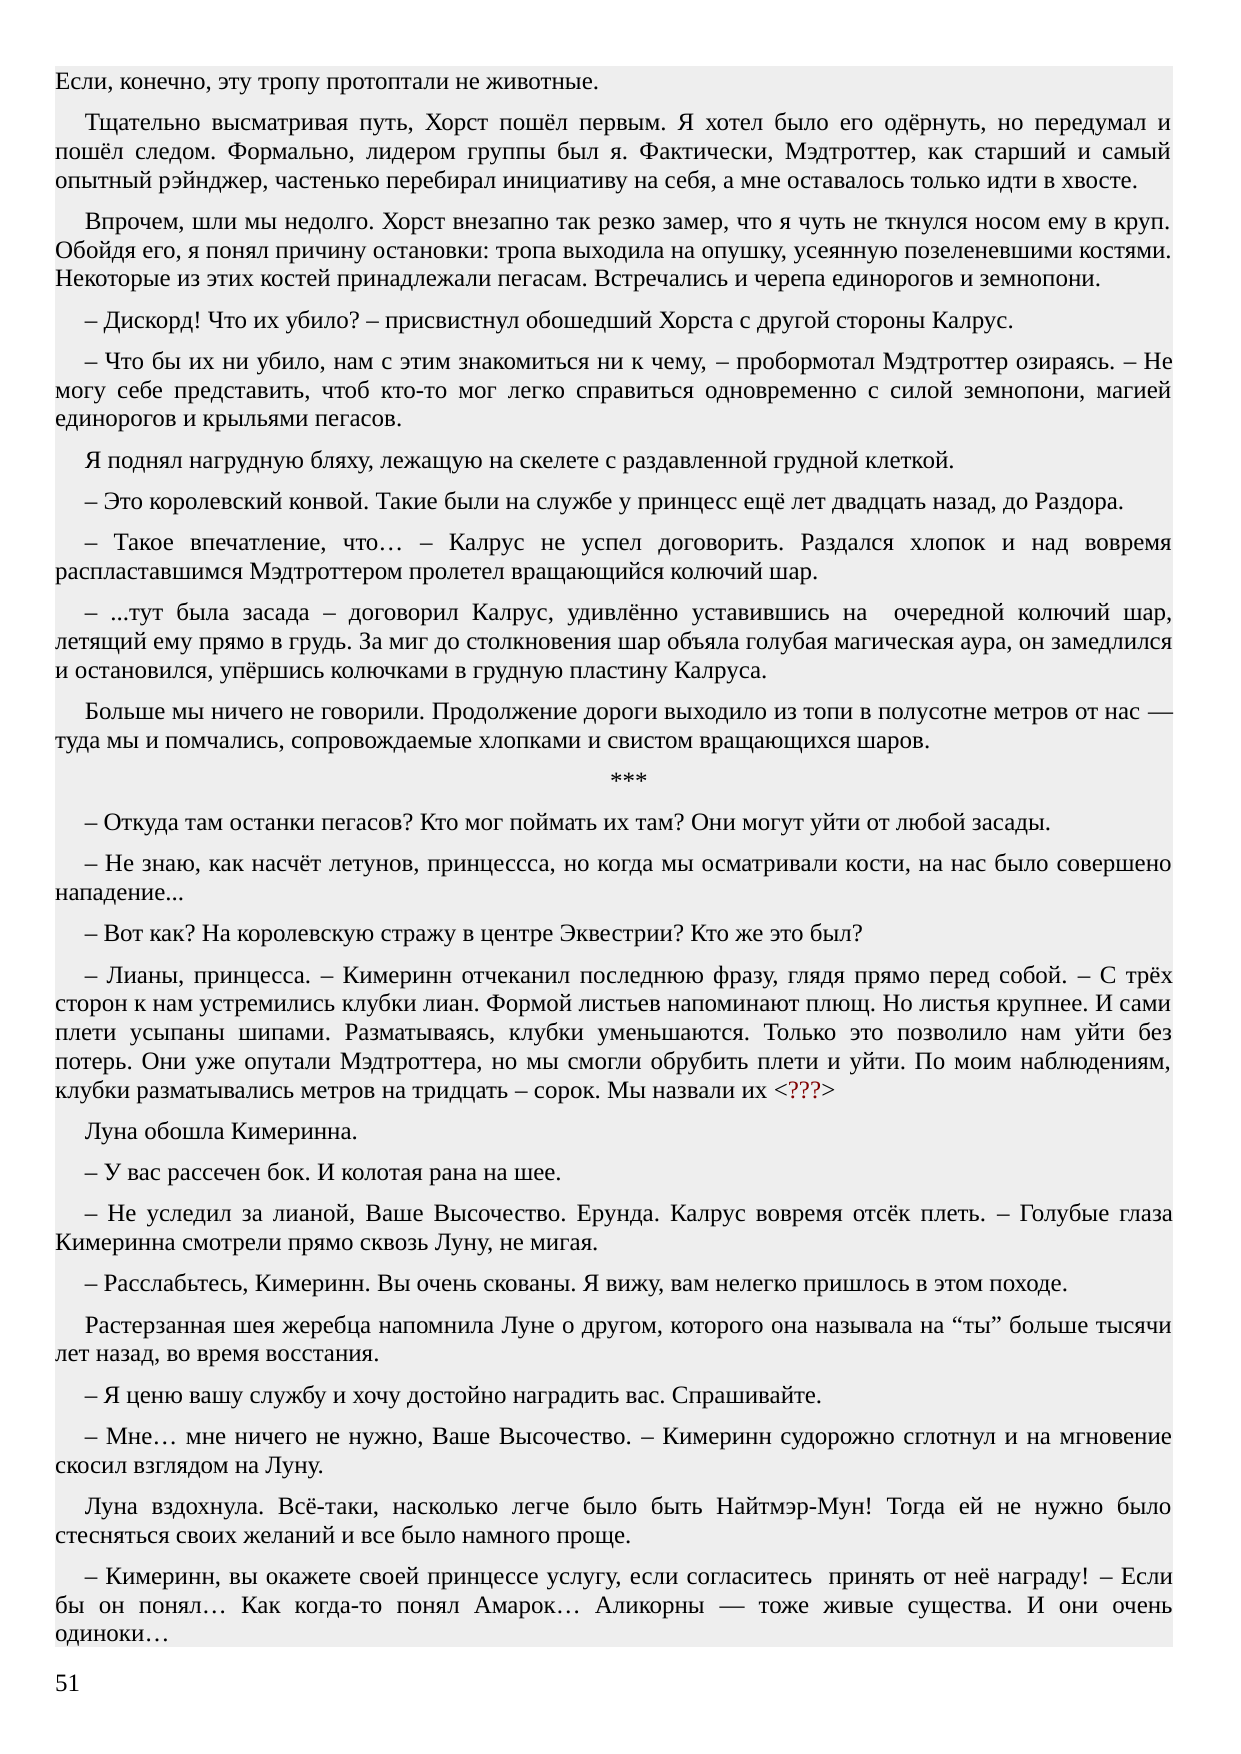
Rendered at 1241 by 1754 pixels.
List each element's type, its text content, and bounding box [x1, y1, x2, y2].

text – Откуда там останки пегасов? Кто мог поймать их там? Они могут уйти от любой засады. [55, 807, 1173, 836]
text – Лианы, принцесса. – Кимеринн отчеканил последнюю фразу, глядя прямо перед собой. – С трёх сторон к нам устремились клубки лиан. Формой листьев напоминают плющ. Но листья крупнее. И сами плети усыпаны шипами. Разматываясь, клубки уменьшаются. Только это позволило нам уйти без потерь. Они уже опутали Мэдтроттера, но мы смогли обрубить плети и уйти. По моим наблюдениям, клубки разматывались метров на тридцать – сорок. Мы назвали их <???> [55, 960, 1173, 1103]
text Я поднял нагрудную бляху, лежащую на скелете с раздавленной грудной клеткой. [55, 445, 1173, 473]
text Если, конечно, эту тропу протоптали не животные. [55, 66, 1173, 95]
text – У вас рассечен бок. И колотая рана на шее. [55, 1157, 1173, 1186]
text – Что бы их ни убило, нам с этим знакомиться ни к чему, – пробормотал Мэдтроттер озираясь. – Не могу себе представить, чтоб кто-то мог легко справиться одновременно с силой земнопони, магией единорогов и крыльями пегасов. [55, 346, 1173, 432]
text – Расслабьтесь, Кимеринн. Вы очень скованы. Я вижу, вам нелегко пришлось в этом походе. [55, 1268, 1173, 1297]
text – Кимеринн, вы окажете своей принцессе услугу, если согласитесь принять от неё награду! – Если бы он понял… Как когда-то понял Амарок… Аликорны — тоже живые существа. И они очень одиноки… [55, 1561, 1173, 1647]
text *** [55, 766, 1173, 795]
text – Такое впечатление, что… – Калрус не успел договорить. Раздался хлопок и над вовремя распластавшимся Мэдтроттером пролетел вращающийся колючий шар. [55, 527, 1173, 585]
text – Дискорд! Что их убило? – присвистнул обошедший Хорста с другой стороны Калрус. [55, 305, 1173, 333]
text – Я ценю вашу службу и хочу достойно наградить вас. Спрашивайте. [55, 1380, 1173, 1408]
text Растерзанная шея жеребца напомнила Луне о другом, которого она называла на “ты” больше тысячи лет назад, во время восстания. [55, 1310, 1173, 1367]
text – Мне… мне ничего не нужно, Ваше Высочество. – Кимеринн судорожно сглотнул и на мгновение скосил взглядом на Луну. [55, 1421, 1173, 1478]
text – Не уследил за лианой, Ваше Высочество. Ерунда. Калрус вовремя отсёк плеть. – Голубые глаза Кимеринна смотрели прямо сквозь Луну, не мигая. [55, 1198, 1173, 1256]
text – Не знаю, как насчёт летунов, принцессса, но когда мы осматривали кости, на нас было совершено нападение... [55, 848, 1173, 906]
text – Вот как? На королевскую стражу в центре Эквестрии? Кто же это был? [55, 918, 1173, 947]
text – Это королевский конвой. Такие были на службе у принцесс ещё лет двадцать назад, до Раздора. [55, 486, 1173, 515]
text Впрочем, шли мы недолго. Хорст внезапно так резко замер, что я чуть не ткнулся носом ему в круп. Обойдя его, я понял причину остановки: тропа выходила на опушку, усеянную позеленевшими костями. Некоторые из этих костей принадлежали пегасам. Встречались и черепа единорогов и земнопони. [55, 206, 1173, 292]
text Луна вздохнула. Всё-таки, насколько легче было быть Найтмэр-Мун! Тогда ей не нужно было стесняться своих желаний и все было намного проще. [55, 1491, 1173, 1548]
text Луна обошла Кимеринна. [55, 1116, 1173, 1145]
text – ...тут была засада – договорил Калрус, удивлённо уставившись на очередной колючий шар, летящий ему прямо в грудь. За миг до столкновения шар объяла голубая магическая аура, он замедлился и остановился, упёршись колючками в грудную пластину Калруса. [55, 597, 1173, 683]
text Больше мы ничего не говорили. Продолжение дороги выходило из топи в полусотне метров от нас — туда мы и помчались, сопровождаемые хлопками и свистом вращающихся шаров. [55, 696, 1173, 753]
text Тщательно высматривая путь, Хорст пошёл первым. Я хотел было его одёрнуть, но передумал и пошёл следом. Формально, лидером группы был я. Фактически, Мэдтроттер, как старший и самый опытный рэйнджер, частенько перебирал инициативу на себя, а мне оставалось только идти в хвосте. [55, 107, 1173, 193]
